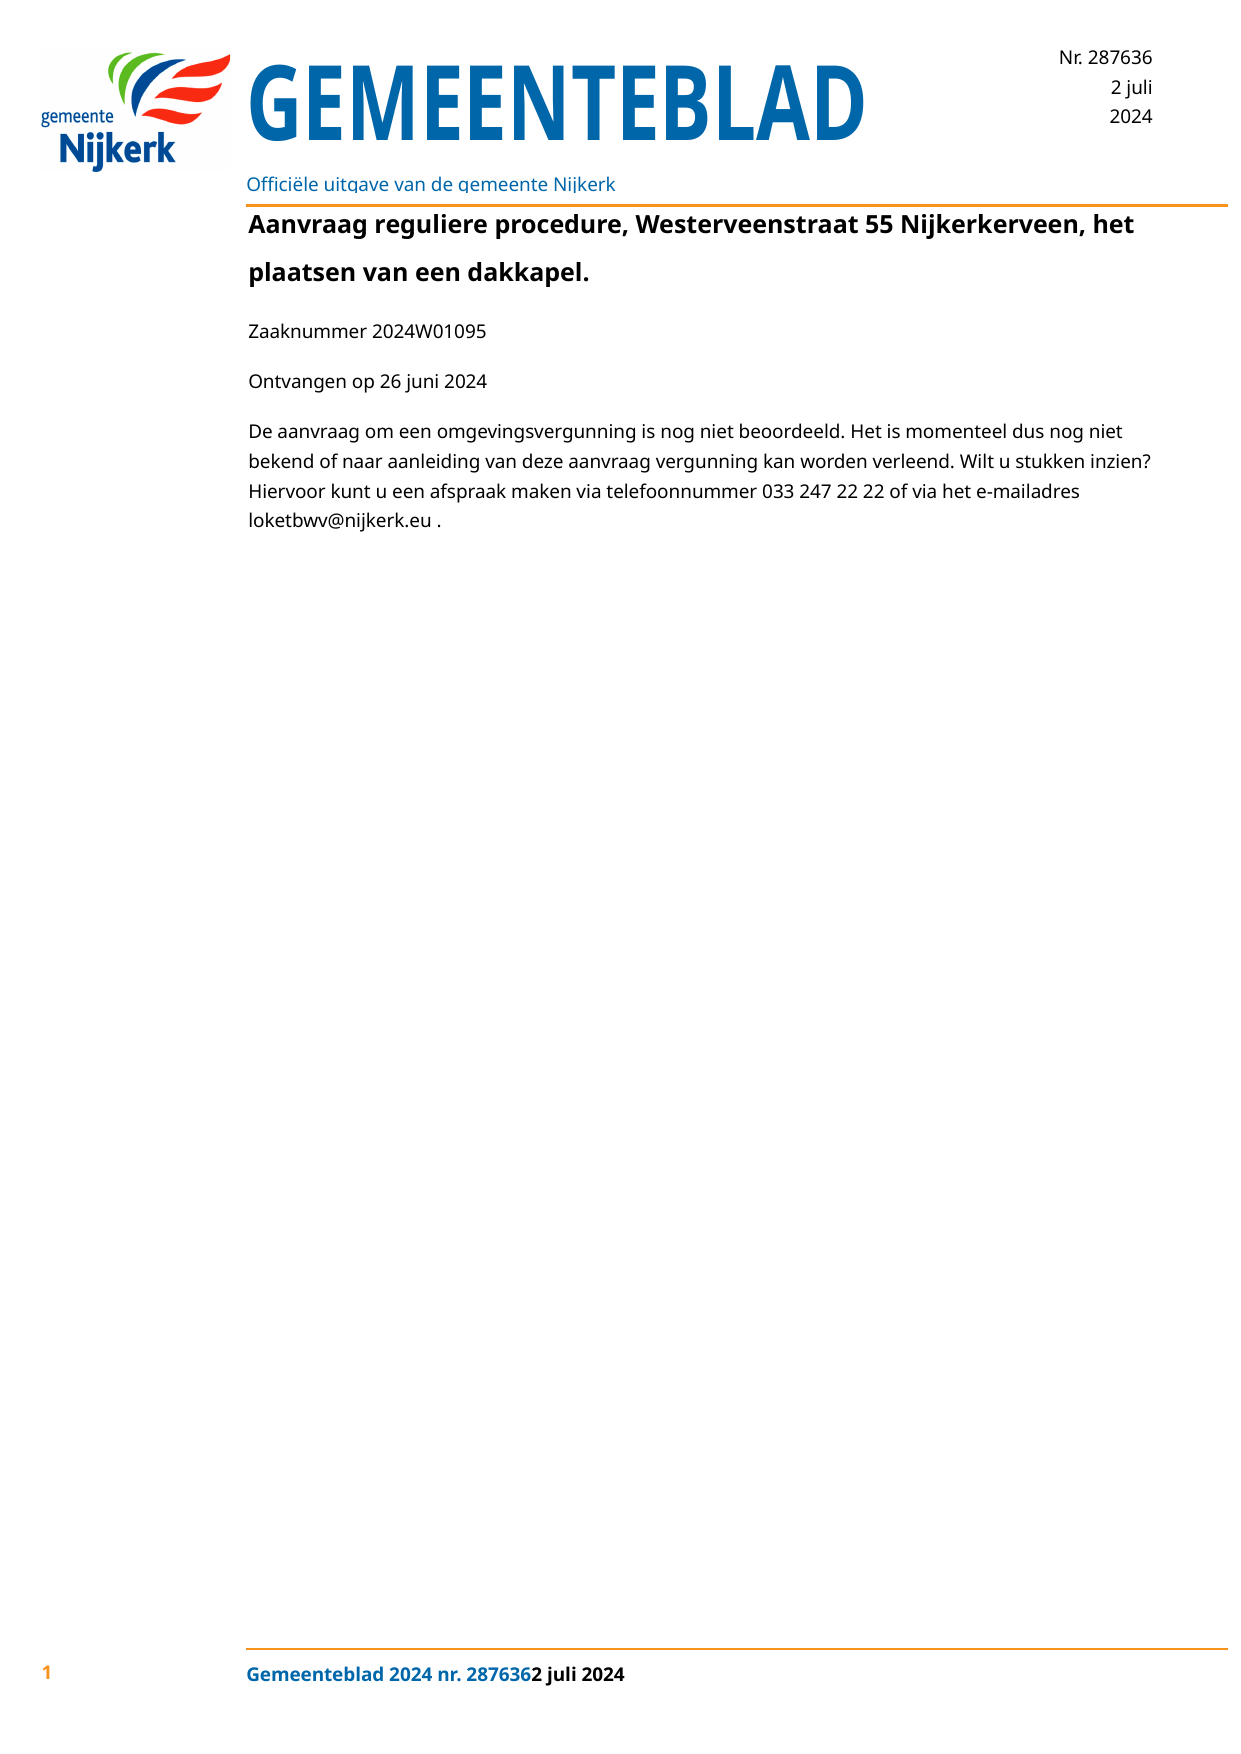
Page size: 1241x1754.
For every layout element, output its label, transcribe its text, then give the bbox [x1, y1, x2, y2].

text De aanvraag om een omgevingsvergunning is nog niet beoordeeld. Het is momenteel dus nog niet bekend of naar aanleiding van deze aanvraag vergunning kan worden verleend. Wilt u stukken inzien? Hiervoor kunt u een afspraak maken via telefoonnummer 033 247 22 22 of via het e-mailadres loketbwv@nijkerk.eu . [248, 419, 1152, 533]
text Ontvangen op 26 juni 2024 [248, 368, 1152, 394]
text Zaaknummer 2024W01095 [248, 318, 1152, 344]
picture [41, 47, 231, 172]
text Aanvraag reguliere procedure, Westerveenstraat 55 Nijkerkerveen, het plaatsen van een dakkapel. [248, 207, 1152, 288]
